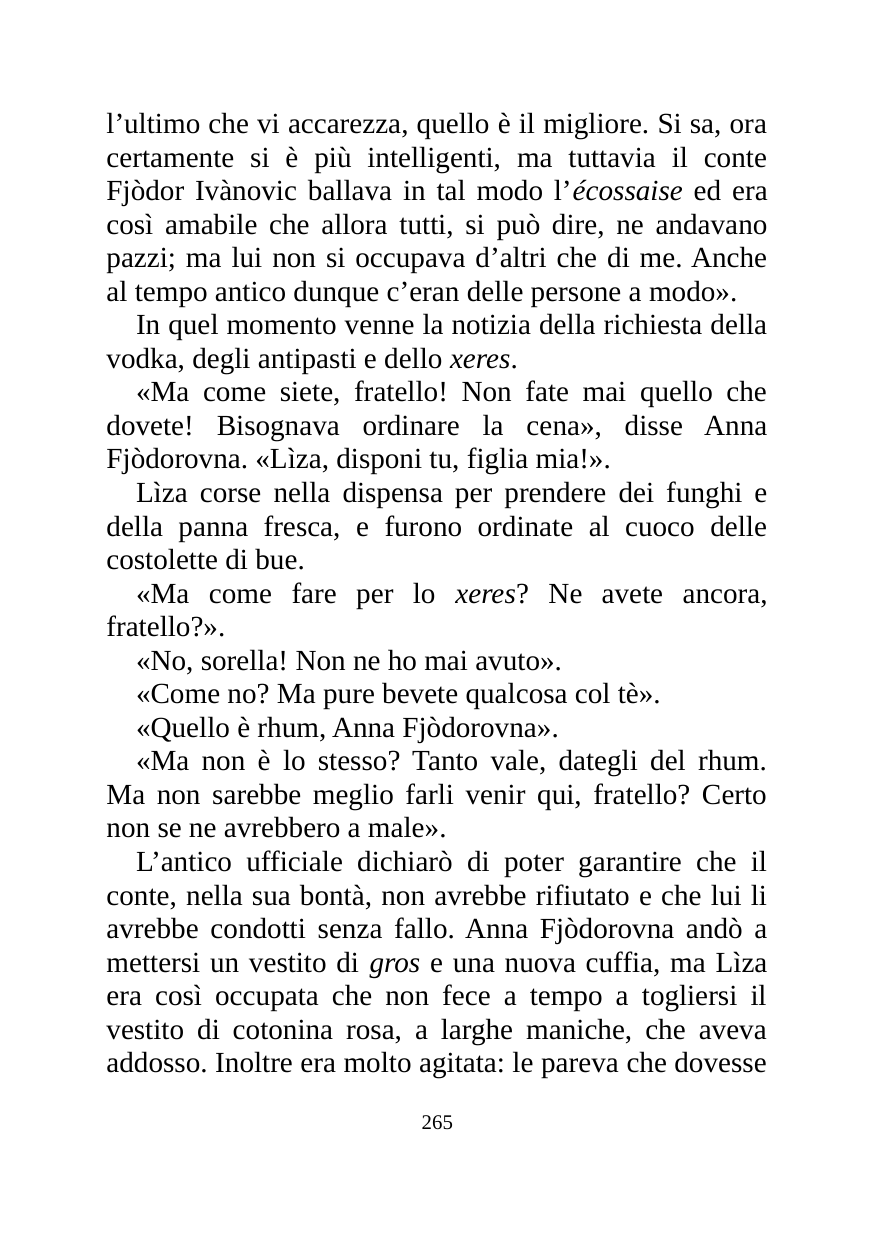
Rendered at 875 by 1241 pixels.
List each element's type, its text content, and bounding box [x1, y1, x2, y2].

text «No, sorella! Non ne ho mai avuto». [106, 643, 768, 676]
text «Ma come siete, fratello! Non fate mai quello che dovete! Bisognava ordinare la cena», disse Anna Fjòdorovna. «Lìza, disponi tu, figlia mia!». [106, 374, 768, 475]
text «Quello è rhum, Anna Fjòdorovna». [106, 710, 768, 743]
text «Ma come fare per lo xeres? Ne avete ancora, fratello?». [106, 576, 768, 643]
text In quel momento venne la notizia della richiesta della vodka, degli antipasti e dello xeres. [106, 307, 768, 374]
text L’antico ufficiale dichiarò di poter garantire che il conte, nella sua bontà, non avrebbe rifiutato e che lui li avrebbe condotti senza fallo. Anna Fjòdorovna andò a mettersi un vestito di gros e una nuova cuffia, ma Lìza era così occupata che non fece a tempo a togliersi il vestito di cotonina rosa, a larghe maniche, che aveva addosso. Inoltre era molto agitata: le pareva che dovesse [106, 844, 768, 1079]
text Lìza corse nella dispensa per prendere dei funghi e della panna fresca, e furono ordinate al cuoco delle costolette di bue. [106, 475, 768, 576]
text «Come no? Ma pure bevete qualcosa col tè». [106, 676, 768, 710]
text «Ma non è lo stesso? Tanto vale, dategli del rhum. Ma non sarebbe meglio farli venir qui, fratello? Certo non se ne avrebbero a male». [106, 743, 768, 844]
text l’ultimo che vi accarezza, quello è il migliore. Si sa, ora certamente si è più intelligenti, ma tuttavia il conte Fjòdor Ivànovic ballava in tal modo l’écossaise ed era così amabile che allora tutti, si può dire, ne andavano pazzi; ma lui non si occupava d’altri che di me. Anche al tempo antico dunque c’eran delle persone a modo». [106, 106, 768, 307]
